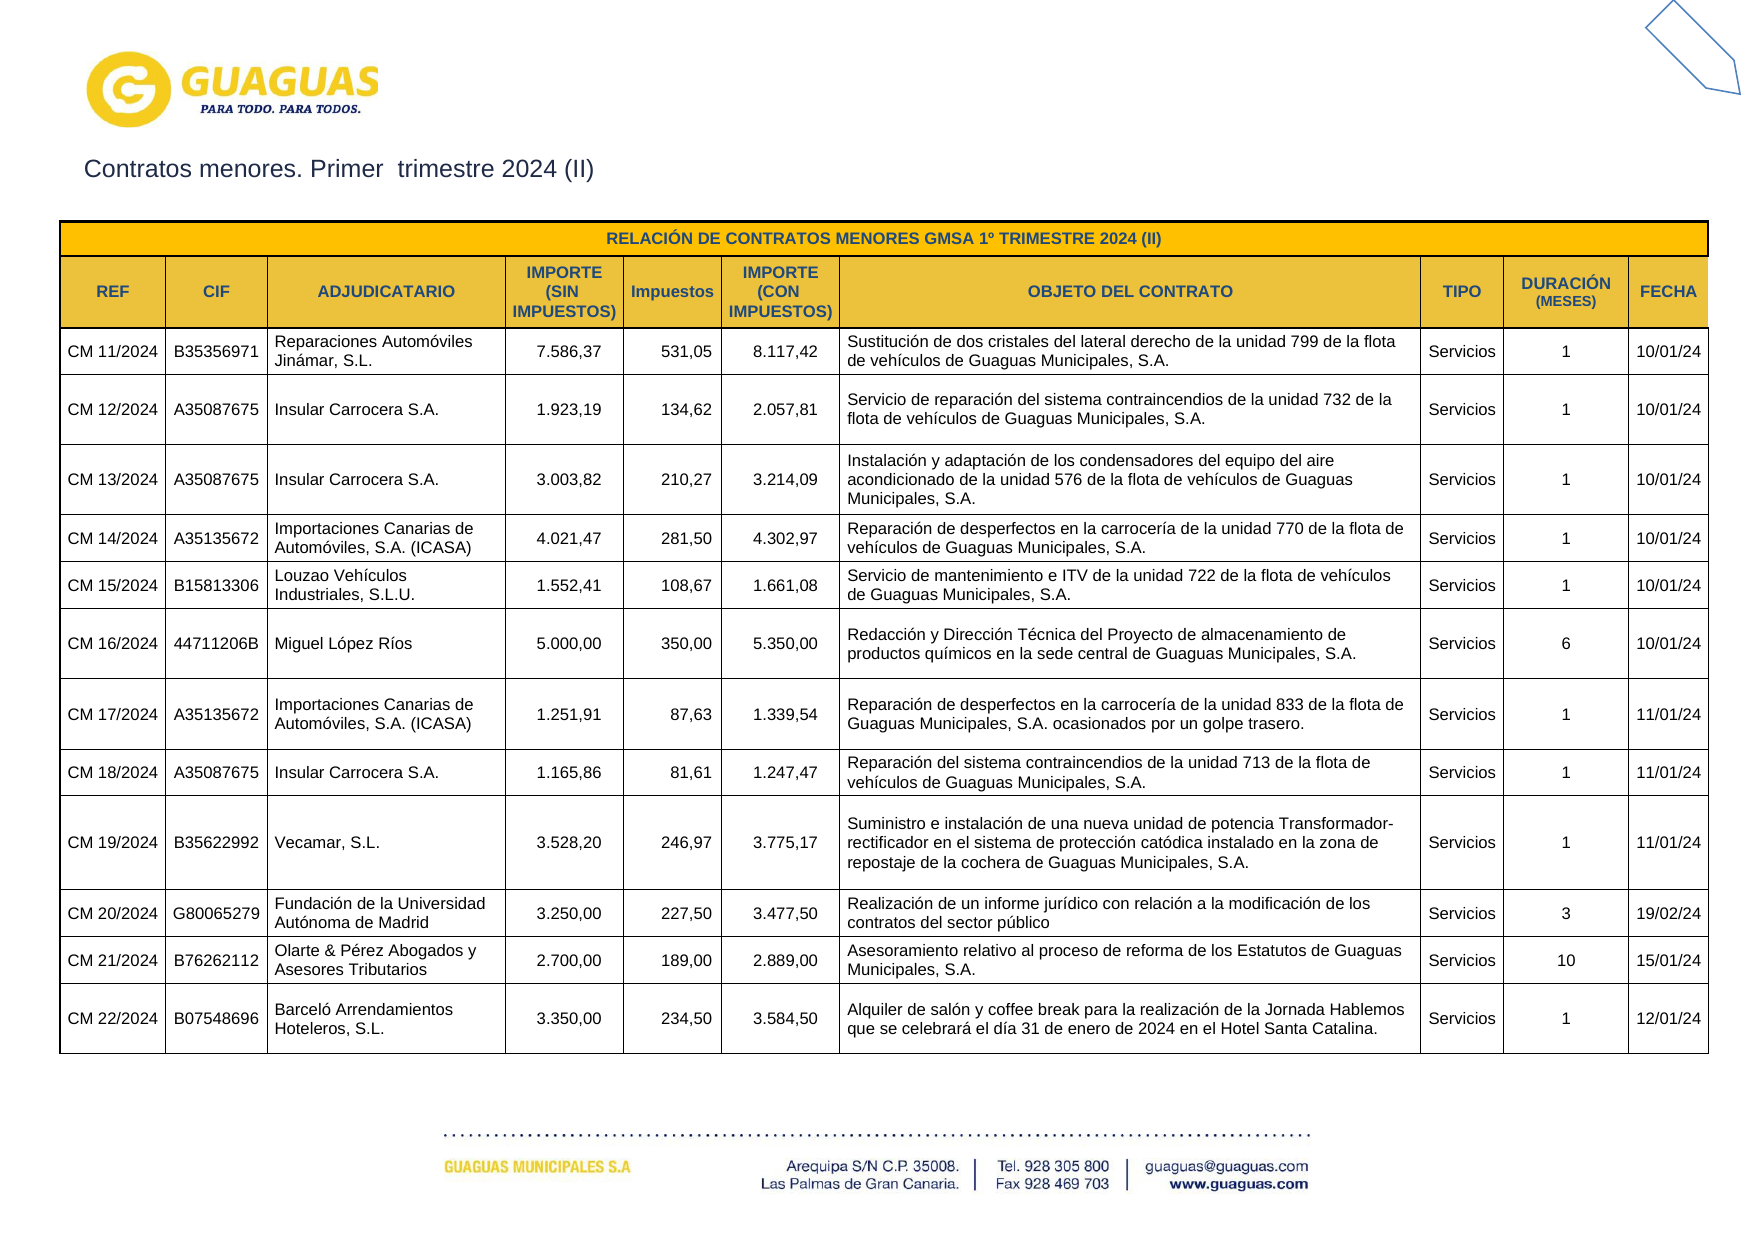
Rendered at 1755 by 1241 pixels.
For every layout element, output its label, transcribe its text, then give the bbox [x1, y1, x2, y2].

table_cell Asesoramiento relativo al proceso de reforma de los Estatutos de Guaguas Municipales, S.A. [840, 937, 1420, 983]
table_cell Servicios [1421, 515, 1503, 561]
table_cell 2.700,00 [506, 937, 623, 983]
table_cell Servicios [1421, 937, 1503, 983]
table_cell CM 22/2024 [61, 984, 165, 1053]
table_cell Reparaciones Automóviles Jinámar, S.L. [268, 329, 505, 373]
table_cell 3.477,50 [722, 890, 839, 936]
table_cell Servicio de mantenimiento e ITV de la unidad 722 de la flota de vehículos de Guaguas Municipales, S.A. [840, 562, 1420, 608]
table_cell Servicios [1421, 609, 1503, 678]
table_cell ADJUDICATARIO [268, 257, 505, 327]
table_cell 1.661,08 [722, 562, 839, 608]
table_cell 1 [1504, 445, 1628, 514]
table_cell CM 16/2024 [61, 609, 165, 678]
table_cell Servicios [1421, 562, 1503, 608]
table_cell FECHA [1629, 257, 1708, 327]
table_cell A35135672 [166, 679, 267, 748]
table_cell Importaciones Canarias de Automóviles, S.A. (ICASA) [268, 679, 505, 748]
table_cell 3.350,00 [506, 984, 623, 1053]
table_cell A35087675 [166, 750, 267, 795]
table_cell Suministro e instalación de una nueva unidad de potencia Transformador-rectificador en el sistema de protección catódica instalado en la zona de repostaje de la cochera de Guaguas Municipales, S.A. [840, 796, 1420, 889]
table_cell 4.021,47 [506, 515, 623, 561]
table_cell Realización de un informe jurídico con relación a la modificación de los contratos del sector público [840, 890, 1420, 936]
table_cell B76262112 [166, 937, 267, 983]
table_cell 189,00 [624, 937, 721, 983]
table_cell 4.302,97 [722, 515, 839, 561]
table_cell 6 [1504, 609, 1628, 678]
table_cell 1.923,19 [506, 375, 623, 444]
table_cell 7.586,37 [506, 329, 623, 373]
table_cell Vecamar, S.L. [268, 796, 505, 889]
text Contratos menores. Primer trimestre 2024 (II) [84, 154, 1607, 183]
table_cell Sustitución de dos cristales del lateral derecho de la unidad 799 de la flota de vehículos de Guaguas Municipales, S.A. [840, 329, 1420, 373]
table_cell Servicios [1421, 445, 1503, 514]
table_cell Servicios [1421, 890, 1503, 936]
table_cell 1 [1504, 375, 1628, 444]
table_cell 10 [1504, 937, 1628, 983]
table_cell Servicios [1421, 796, 1503, 889]
table_cell 2.889,00 [722, 937, 839, 983]
table_cell 1.339,54 [722, 679, 839, 748]
table_cell 1 [1504, 796, 1628, 889]
table_cell 3.003,82 [506, 445, 623, 514]
table_cell 1 [1504, 562, 1628, 608]
table_cell IMPORTE (SIN IMPUESTOS) [506, 257, 623, 327]
table_cell Servicio de reparación del sistema contraincendios de la unidad 732 de la flota de vehículos de Guaguas Municipales, S.A. [840, 375, 1420, 444]
table_cell 1 [1504, 984, 1628, 1053]
table_cell Importaciones Canarias de Automóviles, S.A. (ICASA) [268, 515, 505, 561]
table_cell DURACIÓN (MESES) [1504, 257, 1628, 327]
table_cell Reparación del sistema contraincendios de la unidad 713 de la flota de vehículos de Guaguas Municipales, S.A. [840, 750, 1420, 795]
table_cell 11/01/24 [1629, 750, 1708, 795]
table_cell 12/01/24 [1629, 984, 1708, 1053]
table_cell Instalación y adaptación de los condensadores del equipo del aire acondicionado de la unidad 576 de la flota de vehículos de Guaguas Municipales, S.A. [840, 445, 1420, 514]
table_cell 11/01/24 [1629, 796, 1708, 889]
table_cell 227,50 [624, 890, 721, 936]
table_cell 11/01/24 [1629, 679, 1708, 748]
table_cell TIPO [1421, 257, 1503, 327]
table_cell 246,97 [624, 796, 721, 889]
table_cell 1.251,91 [506, 679, 623, 748]
table_cell Redacción y Dirección Técnica del Proyecto de almacenamiento de productos químicos en la sede central de Guaguas Municipales, S.A. [840, 609, 1420, 678]
table_cell Alquiler de salón y coffee break para la realización de la Jornada Hablemos que se celebrará el día 31 de enero de 2024 en el Hotel Santa Catalina. [840, 984, 1420, 1053]
table_cell 10/01/24 [1629, 515, 1708, 561]
table_cell 10/01/24 [1629, 445, 1708, 514]
table_cell CM 21/2024 [61, 937, 165, 983]
table_cell Servicios [1421, 679, 1503, 748]
table_cell IMPORTE (CON IMPUESTOS) [722, 257, 839, 327]
table_cell Fundación de la Universidad Autónoma de Madrid [268, 890, 505, 936]
table_cell 134,62 [624, 375, 721, 444]
table_cell B15813306 [166, 562, 267, 608]
table_cell 3.584,50 [722, 984, 839, 1053]
table_cell 87,63 [624, 679, 721, 748]
table_cell REF [61, 257, 165, 327]
table_cell A35087675 [166, 375, 267, 444]
table_cell 5.350,00 [722, 609, 839, 678]
table_cell 10/01/24 [1629, 609, 1708, 678]
table_cell B35622992 [166, 796, 267, 889]
table_cell 15/01/24 [1629, 937, 1708, 983]
table_cell 10/01/24 [1629, 562, 1708, 608]
table_cell 3 [1504, 890, 1628, 936]
table_cell 3.775,17 [722, 796, 839, 889]
table_cell 3.250,00 [506, 890, 623, 936]
table_cell 2.057,81 [722, 375, 839, 444]
table_cell A35087675 [166, 445, 267, 514]
table_cell 81,61 [624, 750, 721, 795]
table_cell Servicios [1421, 984, 1503, 1053]
table_cell B35356971 [166, 329, 267, 373]
table_cell Insular Carrocera S.A. [268, 375, 505, 444]
table_cell 234,50 [624, 984, 721, 1053]
table_cell Miguel López Ríos [268, 609, 505, 678]
table_cell Servicios [1421, 375, 1503, 444]
table_cell Impuestos [624, 257, 721, 327]
table_cell Olarte & Pérez Abogados y Asesores Tributarios [268, 937, 505, 983]
table_cell 1.552,41 [506, 562, 623, 608]
table_cell 10/01/24 [1629, 329, 1708, 373]
table_cell Servicios [1421, 329, 1503, 373]
table_cell 5.000,00 [506, 609, 623, 678]
table_cell 1.247,47 [722, 750, 839, 795]
table_cell OBJETO DEL CONTRATO [840, 257, 1420, 327]
table_cell Insular Carrocera S.A. [268, 750, 505, 795]
table_cell 1 [1504, 679, 1628, 748]
table_cell CIF [166, 257, 267, 327]
table_cell 3.214,09 [722, 445, 839, 514]
table_cell CM 20/2024 [61, 890, 165, 936]
table_cell Reparación de desperfectos en la carrocería de la unidad 833 de la flota de Guaguas Municipales, S.A. ocasionados por un golpe trasero. [840, 679, 1420, 748]
table_cell 531,05 [624, 329, 721, 373]
table_cell Insular Carrocera S.A. [268, 445, 505, 514]
table_cell 281,50 [624, 515, 721, 561]
table_cell 350,00 [624, 609, 721, 678]
table_cell CM 19/2024 [61, 796, 165, 889]
table_cell 3.528,20 [506, 796, 623, 889]
table_cell 10/01/24 [1629, 375, 1708, 444]
table_cell CM 12/2024 [61, 375, 165, 444]
table_cell Louzao Vehículos Industriales, S.L.U. [268, 562, 505, 608]
table_cell Reparación de desperfectos en la carrocería de la unidad 770 de la flota de vehículos de Guaguas Municipales, S.A. [840, 515, 1420, 561]
table_cell Servicios [1421, 750, 1503, 795]
table_cell Barceló Arrendamientos Hoteleros, S.L. [268, 984, 505, 1053]
table_cell CM 14/2024 [61, 515, 165, 561]
table_cell B07548696 [166, 984, 267, 1053]
table_cell 8.117,42 [722, 329, 839, 373]
table_cell CM 15/2024 [61, 562, 165, 608]
table_cell CM 17/2024 [61, 679, 165, 748]
table_cell CM 18/2024 [61, 750, 165, 795]
table_cell A35135672 [166, 515, 267, 561]
table_cell 1.165,86 [506, 750, 623, 795]
table_cell G80065279 [166, 890, 267, 936]
table_cell 19/02/24 [1629, 890, 1708, 936]
table_cell 1 [1504, 515, 1628, 561]
table_cell CM 13/2024 [61, 445, 165, 514]
table_cell 108,67 [624, 562, 721, 608]
table_cell 44711206B [166, 609, 267, 678]
table_cell 210,27 [624, 445, 721, 514]
table_cell CM 11/2024 [61, 329, 165, 373]
table_header RELACIÓN DE CONTRATOS MENORES GMSA 1º TRIMESTRE 2024 (II) [61, 223, 1707, 255]
table_cell 1 [1504, 329, 1628, 373]
table_cell 1 [1504, 750, 1628, 795]
